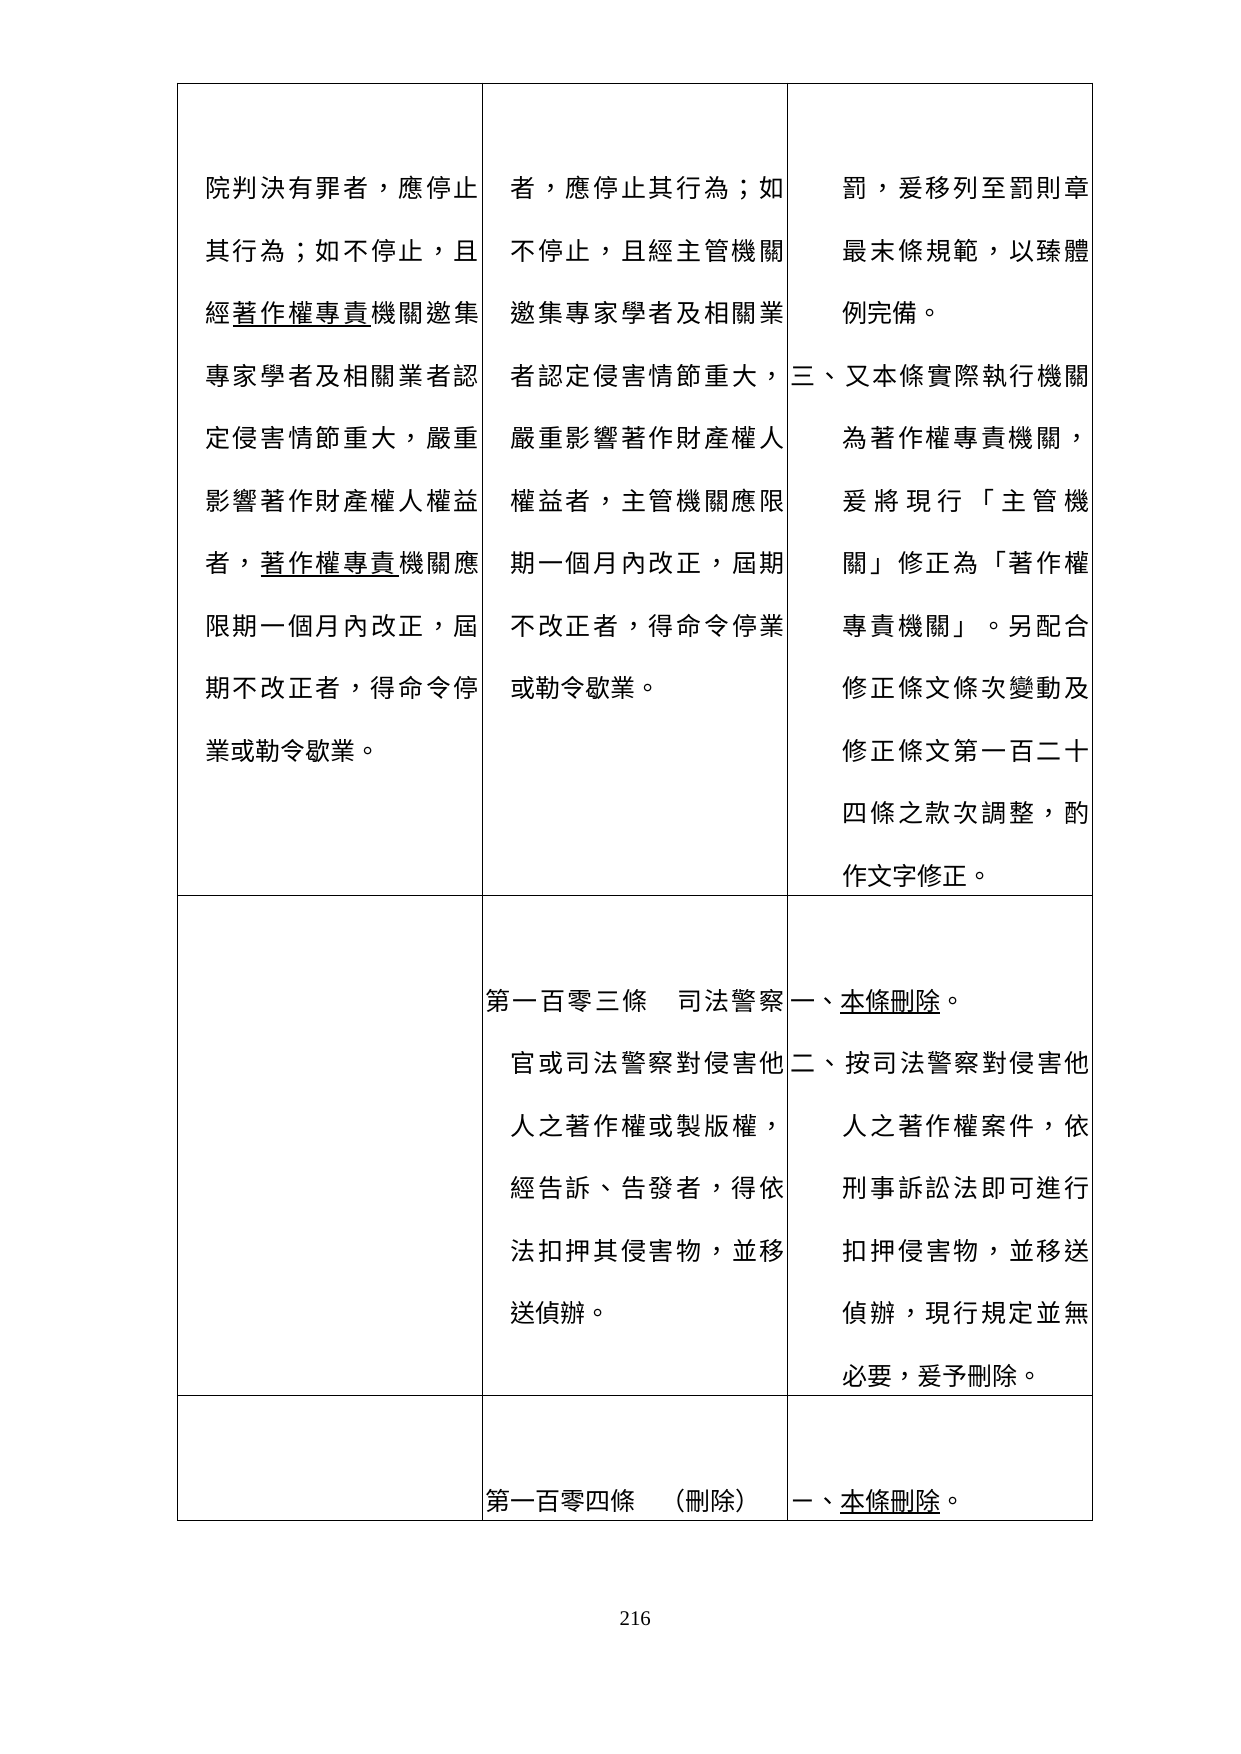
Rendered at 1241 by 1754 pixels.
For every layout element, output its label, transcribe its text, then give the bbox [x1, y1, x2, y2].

table_cell [178, 1396, 482, 1520]
table_cell 者，應停止其行為；如不停止，且經主管機關邀集專家學者及相關業者認定侵害情節重大，嚴重影響著作財產權人權益者，主管機關應限期一個月內改正，屆期不改正者，得命令停業或勒令歇業。 [483, 84, 787, 895]
table_cell 一、本條刪除。 二、按司法警察對侵害他人之著作權案件，依刑事訴訟法即可進行扣押侵害物，並移送偵辦，現行規定並無必要，爰予刪除。 [788, 896, 1092, 1395]
table_cell [178, 896, 482, 1395]
table_cell 第一百零四條 （刪除） [483, 1396, 787, 1520]
table_cell 第一百零三條 司法警察官或司法警察對侵害他人之著作權或製版權，經告訴、告發者，得依法扣押其侵害物，並移送偵辦。 [483, 896, 787, 1395]
table_cell 院判決有罪者，應停止其行為；如不停止，且經著作權專責機關邀集專家學者及相關業者認定侵害情節重大，嚴重影響著作財產權人權益者，著作權專責機關應限期一個月內改正，屆期不改正者，得命令停業或勒令歇業。 [178, 84, 482, 895]
table_cell ㄧ、本條刪除。 [788, 1396, 1092, 1520]
table_cell 罰，爰移列至罰則章最末條規範，以臻體例完備。 三、又本條實際執行機關為著作權專責機關，爰將現行「主管機關」修正為「著作權專責機關」。另配合修正條文條次變動及修正條文第一百二十四條之款次調整，酌作文字修正。 [788, 84, 1092, 895]
